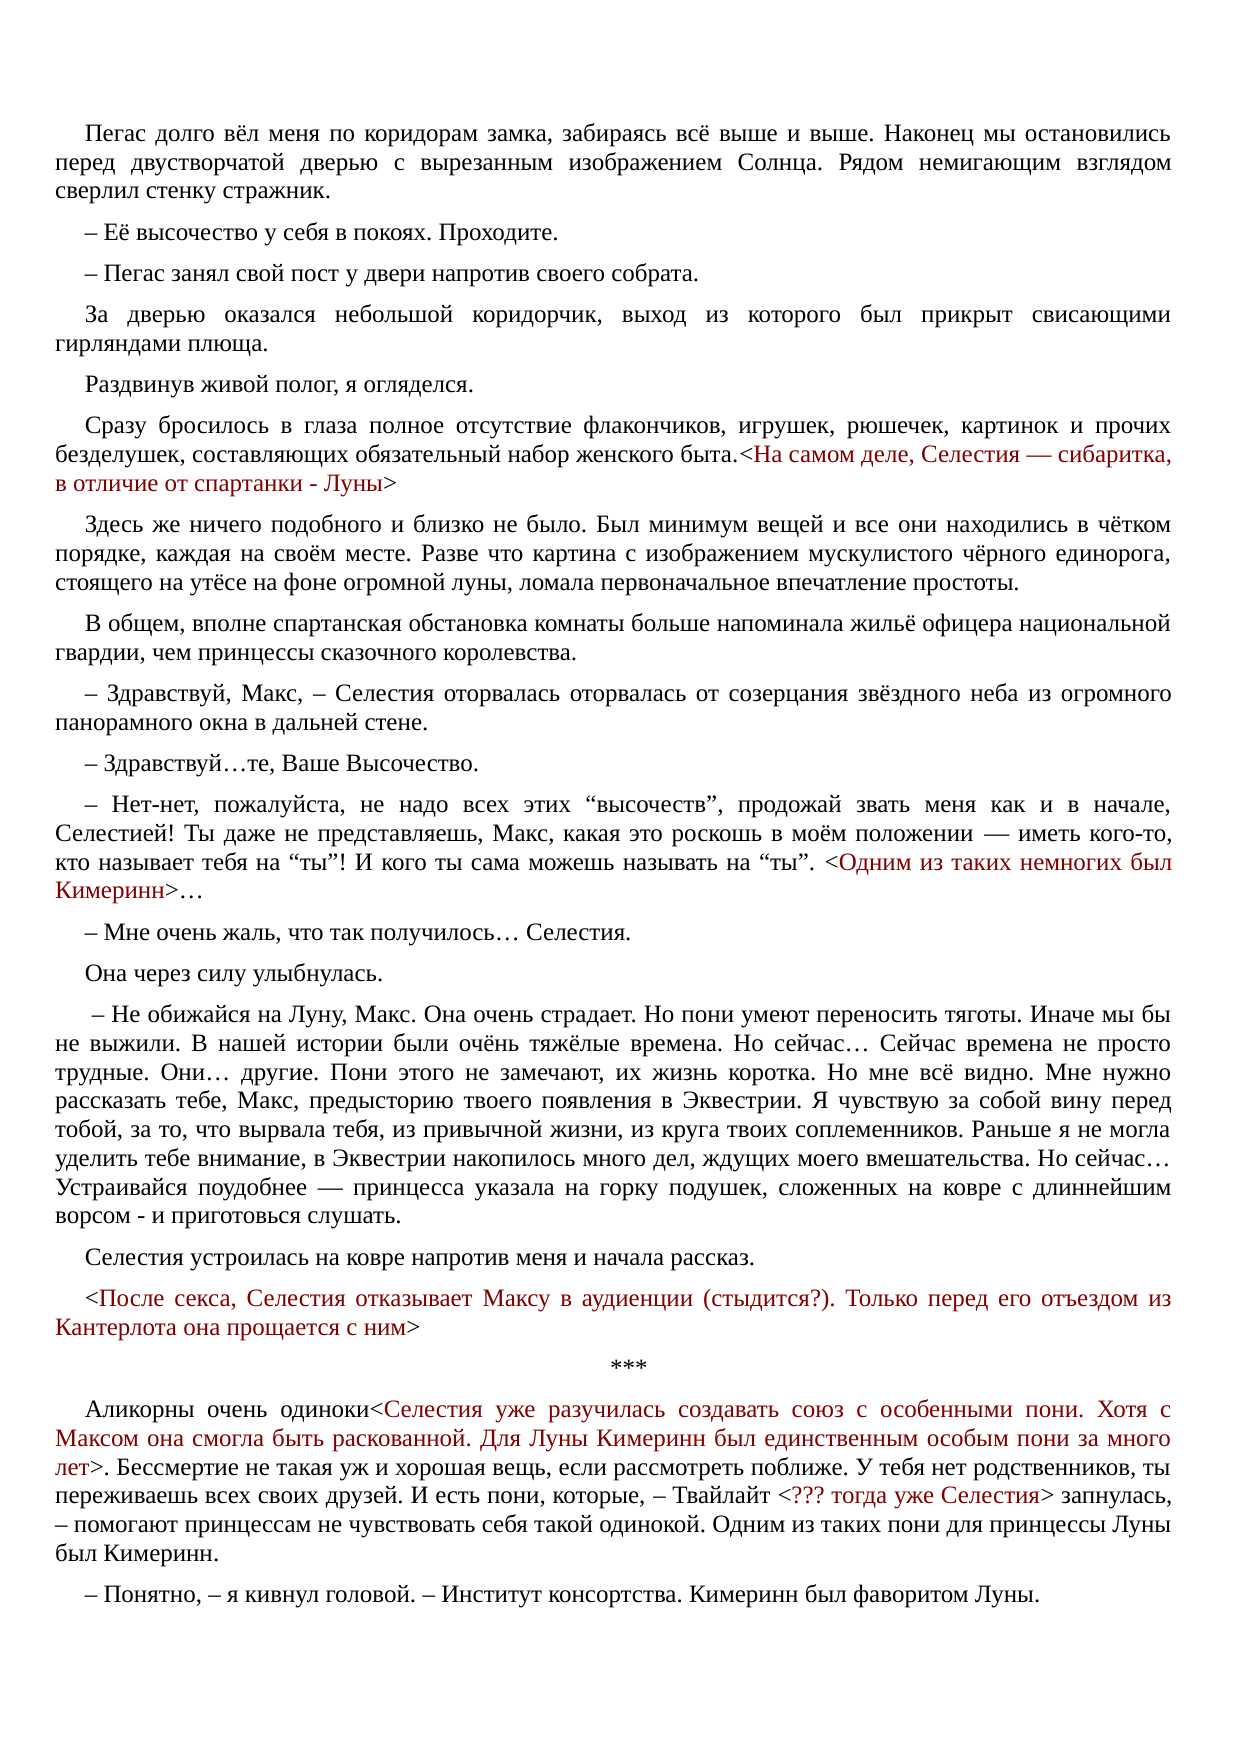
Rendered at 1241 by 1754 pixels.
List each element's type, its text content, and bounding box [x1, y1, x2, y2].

text – Понятно, – я кивнул головой. – Институт консортства. Кимеринн был фаворитом Луны. [55, 1579, 1172, 1608]
text Она через силу улыбнулась. [55, 958, 1172, 987]
text Здесь же ничего подобного и близко не было. Был минимум вещей и все они находились в чётком порядке, каждая на своём месте. Разве что картина с изображением мускулистого чёрного единорога, стоящего на утёсе на фоне огромной луны, ломала первоначальное впечатление простоты. [55, 509, 1172, 596]
text Раздвинув живой полог, я огляделся. [55, 369, 1172, 398]
text – Здравствуй, Макс, – Селестия оторвалась оторвалась от созерцания звёздного неба из огромного панорамного окна в дальней стене. [55, 678, 1172, 736]
text – Пегас занял свой пост у двери напротив своего собрата. [55, 258, 1172, 287]
text – Не обижайся на Луну, Макс. Она очень страдает. Но пони умеют переносить тяготы. Иначе мы бы не выжили. В нашей истории были очёнь тяжёлые времена. Но сейчас… Сейчас времена не просто трудные. Они… другие. Пони этого не замечают, их жизнь коротка. Но мне всё видно. Мне нужно рассказать тебе, Макс, предысторию твоего появления в Эквестрии. Я чувствую за собой вину перед тобой, за то, что вырвала тебя, из привычной жизни, из круга твоих соплеменников. Раньше я не могла уделить тебе внимание, в Эквестрии накопилось много дел, ждущих моего вмешательства. Но сейчас… Устраивайся поудобнее — принцесса указала на горку подушек, сложенных на ковре с длиннейшим ворсом - и приготовься слушать. [55, 999, 1172, 1229]
text *** [55, 1353, 1172, 1382]
text – Здравствуй…те, Ваше Высочество. [55, 748, 1172, 777]
text Аликорны очень одиноки<Селестия уже разучилась создавать союз с особенными пони. Хотя с Максом она смогла быть раскованной. Для Луны Кимеринн был единственным особым пони за много лет>. Бессмертие не такая уж и хорошая вещь, если рассмотреть поближе. У тебя нет родственников, ты переживаешь всех своих друзей. И есть пони, которые, – Твайлайт <??? тогда уже Селестия> запнулась, – помогают принцессам не чувствовать себя такой одинокой. Одним из таких пони для принцессы Луны был Кимеринн. [55, 1394, 1172, 1567]
text В общем, вполне спартанская обстановка комнаты больше напоминала жильё офицера национальной гвардии, чем принцессы сказочного королевства. [55, 608, 1172, 666]
text – Её высочество у себя в покоях. Проходите. [55, 217, 1172, 246]
text – Нет-нет, пожалуйста, не надо всех этих “высочеств”, продожай звать меня как и в начале, Селестией! Ты даже не представляешь, Макс, какая это роскошь в моём положении — иметь кого-то, кто называет тебя на “ты”! И кого ты сама можешь называть на “ты”. <Одним из таких немногих был Кимеринн>… [55, 789, 1172, 904]
text За дверью оказался небольшой коридорчик, выход из которого был прикрыт свисающими гирляндами плюща. [55, 299, 1172, 357]
text Пегас долго вёл меня по коридорам замка, забираясь всё выше и выше. Наконец мы остановились перед двустворчатой дверью с вырезанным изображением Солнца. Рядом немигающим взглядом сверлил стенку стражник. [55, 118, 1172, 204]
text Селестия устроилась на ковре напротив меня и начала рассказ. [55, 1242, 1172, 1271]
text Сразу бросилось в глаза полное отсутствие флакончиков, игрушек, рюшечек, картинок и прочих безделушек, составляющих обязательный набор женского быта.<На самом деле, Селестия — сибаритка, в отличие от спартанки - Луны> [55, 411, 1172, 497]
text <После секса, Селестия отказывает Максу в аудиенции (стыдится?). Только перед его отъездом из Кантерлота она прощается с ним> [55, 1283, 1172, 1341]
text – Мне очень жаль, что так получилось… Селестия. [55, 917, 1172, 946]
